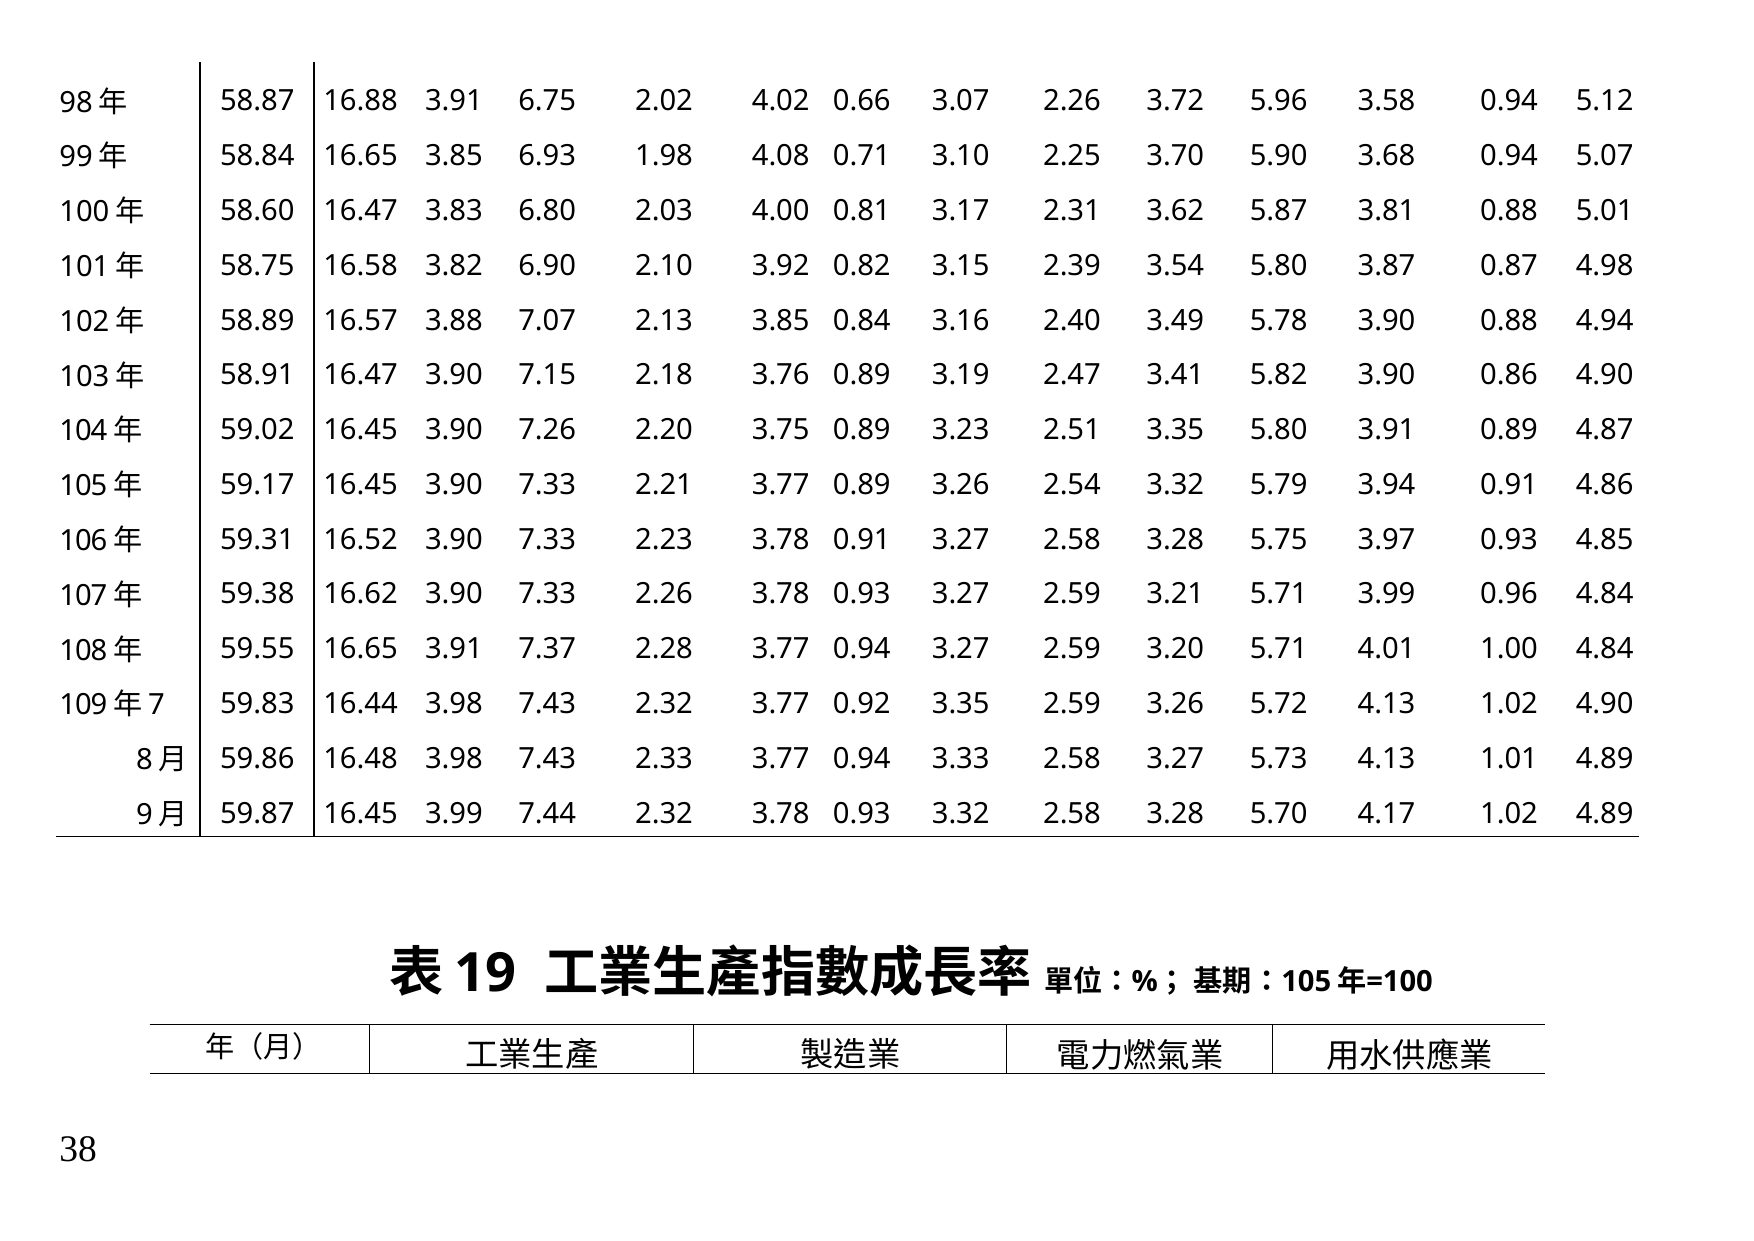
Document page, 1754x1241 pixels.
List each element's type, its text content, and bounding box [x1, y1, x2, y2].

table_cell 3.21 [1119, 555, 1232, 610]
table_cell 3.90 [407, 391, 500, 446]
table_cell 2.59 [1025, 665, 1118, 719]
table_cell 16.45 [315, 446, 407, 500]
table_cell 0.93 [827, 774, 896, 829]
table_cell 16.62 [315, 555, 407, 610]
table_cell 6.93 [500, 117, 594, 172]
table_cell 0.88 [1448, 172, 1570, 226]
table_cell 3.32 [1119, 446, 1232, 500]
table_cell 4.90 [1570, 665, 1639, 719]
table_cell 2.20 [594, 391, 734, 446]
table_cell 0.71 [827, 117, 896, 172]
table_cell 3.27 [896, 500, 1025, 555]
table_cell [1232, 829, 1325, 836]
table_cell 3.26 [1119, 665, 1232, 719]
table_cell 5.07 [1570, 117, 1639, 172]
table_cell [500, 829, 594, 836]
table_cell 8月 [56, 720, 199, 774]
table_cell 3.98 [407, 720, 500, 774]
table_cell 2.58 [1025, 500, 1118, 555]
table_cell 3.99 [407, 774, 500, 829]
table_cell 0.88 [1448, 281, 1570, 336]
table_cell 98年 [56, 62, 199, 117]
table_cell [1570, 829, 1639, 836]
table_cell 4.85 [1570, 500, 1639, 555]
table_cell 4.86 [1570, 446, 1639, 500]
table_cell 3.54 [1119, 226, 1232, 281]
table_cell 3.16 [896, 281, 1025, 336]
table_cell 2.28 [594, 610, 734, 665]
table_cell 58.75 [201, 226, 313, 281]
table_cell 0.94 [827, 610, 896, 665]
table_cell 3.70 [1119, 117, 1232, 172]
table_cell 3.68 [1325, 117, 1448, 172]
table_cell 0.89 [827, 391, 896, 446]
table_cell 3.85 [734, 281, 827, 336]
table_cell 5.71 [1232, 555, 1325, 610]
table_cell 0.82 [827, 226, 896, 281]
table_cell [1025, 829, 1118, 836]
table_cell 0.86 [1448, 336, 1570, 391]
table_cell 3.77 [734, 446, 827, 500]
table_cell [1119, 829, 1232, 836]
table_cell 2.23 [594, 500, 734, 555]
table_cell 6.75 [500, 62, 594, 117]
table_cell 4.98 [1570, 226, 1639, 281]
table_cell 5.82 [1232, 336, 1325, 391]
table_cell 2.10 [594, 226, 734, 281]
table_cell 5.79 [1232, 446, 1325, 500]
table_cell 2.03 [594, 172, 734, 226]
table_cell 1.01 [1448, 720, 1570, 774]
table_cell 4.90 [1570, 336, 1639, 391]
table_cell 3.75 [734, 391, 827, 446]
table_cell 102年 [56, 281, 199, 336]
table_cell 0.94 [827, 720, 896, 774]
table_cell 0.91 [827, 500, 896, 555]
table_cell 0.93 [827, 555, 896, 610]
table_cell 16.52 [315, 500, 407, 555]
table_cell 3.26 [896, 446, 1025, 500]
table_cell 3.90 [407, 336, 500, 391]
table_cell 4.84 [1570, 610, 1639, 665]
table_cell 3.23 [896, 391, 1025, 446]
table_cell 16.47 [315, 172, 407, 226]
table_cell 0.81 [827, 172, 896, 226]
table_cell 5.71 [1232, 610, 1325, 665]
table_cell 59.83 [201, 665, 313, 719]
table_cell 3.77 [734, 610, 827, 665]
table_cell 107年 [56, 555, 199, 610]
table_cell 3.41 [1119, 336, 1232, 391]
table_cell 0.89 [827, 446, 896, 500]
table_cell 16.58 [315, 226, 407, 281]
table_cell 3.90 [1325, 336, 1448, 391]
table_cell 0.89 [1448, 391, 1570, 446]
table_cell 2.40 [1025, 281, 1118, 336]
table_cell 4.94 [1570, 281, 1639, 336]
table_cell 3.77 [734, 720, 827, 774]
table_cell 5.70 [1232, 774, 1325, 829]
table_cell 2.59 [1025, 555, 1118, 610]
table_cell [56, 829, 199, 836]
table_cell 3.62 [1119, 172, 1232, 226]
table_cell 5.73 [1232, 720, 1325, 774]
table_cell 104年 [56, 391, 199, 446]
table_header 用水供應業 [1273, 1025, 1545, 1073]
table_cell 7.37 [500, 610, 594, 665]
table_cell 2.13 [594, 281, 734, 336]
table_cell 2.54 [1025, 446, 1118, 500]
table_cell 0.89 [827, 336, 896, 391]
table_cell 3.81 [1325, 172, 1448, 226]
table_cell 3.77 [734, 665, 827, 719]
table_cell 58.91 [201, 336, 313, 391]
table_cell 3.76 [734, 336, 827, 391]
table_cell 0.87 [1448, 226, 1570, 281]
table_cell 7.15 [500, 336, 594, 391]
table_cell 59.87 [201, 774, 313, 829]
table_cell 2.25 [1025, 117, 1118, 172]
table_cell [407, 829, 500, 836]
table_cell 7.07 [500, 281, 594, 336]
table_cell 3.78 [734, 500, 827, 555]
table_cell 3.07 [896, 62, 1025, 117]
table_cell 5.78 [1232, 281, 1325, 336]
table_cell 3.35 [1119, 391, 1232, 446]
table_cell 0.96 [1448, 555, 1570, 610]
table_cell 3.83 [407, 172, 500, 226]
table_cell 2.59 [1025, 610, 1118, 665]
table_cell 59.02 [201, 391, 313, 446]
table_cell 2.51 [1025, 391, 1118, 446]
table_cell 0.66 [827, 62, 896, 117]
table_cell 3.19 [896, 336, 1025, 391]
table_cell 3.90 [407, 446, 500, 500]
table_cell 2.21 [594, 446, 734, 500]
table_cell 58.89 [201, 281, 313, 336]
table_cell 2.31 [1025, 172, 1118, 226]
table_cell 2.26 [1025, 62, 1118, 117]
table_cell 59.55 [201, 610, 313, 665]
table_cell 3.72 [1119, 62, 1232, 117]
table_cell 3.94 [1325, 446, 1448, 500]
table_cell 2.32 [594, 665, 734, 719]
table_cell 2.02 [594, 62, 734, 117]
table_cell 3.90 [407, 555, 500, 610]
table_cell 5.90 [1232, 117, 1325, 172]
table_cell 59.86 [201, 720, 313, 774]
table_cell 100年 [56, 172, 199, 226]
table_cell 16.48 [315, 720, 407, 774]
table_cell 7.43 [500, 665, 594, 719]
table_cell 5.80 [1232, 391, 1325, 446]
table_cell 2.18 [594, 336, 734, 391]
table_cell 4.01 [1325, 610, 1448, 665]
table_cell 58.84 [201, 117, 313, 172]
table_cell 3.91 [407, 62, 500, 117]
table_cell 3.98 [407, 665, 500, 719]
table_cell 1.02 [1448, 665, 1570, 719]
table_cell 99年 [56, 117, 199, 172]
table_cell 3.97 [1325, 500, 1448, 555]
table_cell 59.31 [201, 500, 313, 555]
table_cell 6.90 [500, 226, 594, 281]
table_cell 2.47 [1025, 336, 1118, 391]
table_cell 7.26 [500, 391, 594, 446]
table_header 製造業 [694, 1025, 1006, 1073]
table_cell 106年 [56, 500, 199, 555]
table_cell [1325, 829, 1448, 836]
table_cell 3.33 [896, 720, 1025, 774]
table_cell 3.10 [896, 117, 1025, 172]
table_cell 4.08 [734, 117, 827, 172]
table_cell 3.35 [896, 665, 1025, 719]
table_header 電力燃氣業 [1007, 1025, 1272, 1073]
table_cell 58.87 [201, 62, 313, 117]
table_cell 7.33 [500, 500, 594, 555]
table_cell 5.01 [1570, 172, 1639, 226]
table_cell 109年7月 [56, 665, 199, 719]
table_cell [594, 829, 734, 836]
table_cell 3.32 [896, 774, 1025, 829]
table_cell 1.02 [1448, 774, 1570, 829]
table_cell 7.33 [500, 446, 594, 500]
table_cell 2.58 [1025, 720, 1118, 774]
table_cell 3.28 [1119, 500, 1232, 555]
table_cell 3.90 [407, 500, 500, 555]
table_cell 3.87 [1325, 226, 1448, 281]
table_cell 16.45 [315, 774, 407, 829]
table_cell 2.58 [1025, 774, 1118, 829]
table_cell [827, 829, 896, 836]
table_cell 2.26 [594, 555, 734, 610]
table_cell 3.27 [896, 610, 1025, 665]
table_cell 16.65 [315, 117, 407, 172]
table_cell 3.88 [407, 281, 500, 336]
table_cell 0.93 [1448, 500, 1570, 555]
table_cell 0.92 [827, 665, 896, 719]
table_cell 7.44 [500, 774, 594, 829]
table_cell 108年 [56, 610, 199, 665]
table_header 年（月） [150, 1025, 369, 1073]
table_cell 3.99 [1325, 555, 1448, 610]
table_cell 16.44 [315, 665, 407, 719]
table_cell 5.96 [1232, 62, 1325, 117]
table_cell 3.91 [407, 610, 500, 665]
table_cell 105年 [56, 446, 199, 500]
table_cell 3.85 [407, 117, 500, 172]
table_cell 5.87 [1232, 172, 1325, 226]
table_cell [734, 829, 827, 836]
table_cell 1.00 [1448, 610, 1570, 665]
table_cell [896, 829, 1025, 836]
subtitle 表19 工業生產指數成長率 單位：%； 基期：105年=100 [59, 912, 1636, 1024]
table_cell 9月 [56, 774, 199, 829]
table_cell 3.20 [1119, 610, 1232, 665]
table_cell 6.80 [500, 172, 594, 226]
table_cell 4.87 [1570, 391, 1639, 446]
table_cell 16.57 [315, 281, 407, 336]
table_cell 2.33 [594, 720, 734, 774]
table_cell 103年 [56, 336, 199, 391]
table_cell 0.94 [1448, 117, 1570, 172]
table_cell 5.12 [1570, 62, 1639, 117]
table_cell 3.27 [1119, 720, 1232, 774]
table_cell 3.92 [734, 226, 827, 281]
table_cell 1.98 [594, 117, 734, 172]
table_cell 59.38 [201, 555, 313, 610]
table_header 工業生產 [370, 1025, 693, 1073]
table_cell 101年 [56, 226, 199, 281]
table_cell 59.17 [201, 446, 313, 500]
table_cell 16.88 [315, 62, 407, 117]
table_cell 3.27 [896, 555, 1025, 610]
table_cell 3.78 [734, 555, 827, 610]
table_cell 3.17 [896, 172, 1025, 226]
table_cell 4.02 [734, 62, 827, 117]
table_cell 4.89 [1570, 720, 1639, 774]
table_cell 4.00 [734, 172, 827, 226]
table_cell 0.91 [1448, 446, 1570, 500]
table_cell 2.39 [1025, 226, 1118, 281]
table_cell 3.90 [1325, 281, 1448, 336]
table_cell 3.28 [1119, 774, 1232, 829]
table_cell 4.84 [1570, 555, 1639, 610]
table_cell 7.43 [500, 720, 594, 774]
table_cell 4.89 [1570, 774, 1639, 829]
table_cell 4.17 [1325, 774, 1448, 829]
table_cell [201, 829, 313, 836]
table_cell 3.78 [734, 774, 827, 829]
table_cell 58.60 [201, 172, 313, 226]
table_cell 16.45 [315, 391, 407, 446]
table_cell 16.65 [315, 610, 407, 665]
table_cell 2.32 [594, 774, 734, 829]
table_cell 3.49 [1119, 281, 1232, 336]
table_cell 3.58 [1325, 62, 1448, 117]
table_cell 4.13 [1325, 665, 1448, 719]
table_cell 5.80 [1232, 226, 1325, 281]
table_cell 0.94 [1448, 62, 1570, 117]
table_cell 16.47 [315, 336, 407, 391]
table_cell 7.33 [500, 555, 594, 610]
table_cell 3.91 [1325, 391, 1448, 446]
table_cell 5.72 [1232, 665, 1325, 719]
table_cell 5.75 [1232, 500, 1325, 555]
table_cell [1448, 829, 1570, 836]
table_cell 3.15 [896, 226, 1025, 281]
table_cell [315, 829, 407, 836]
table_cell 0.84 [827, 281, 896, 336]
table_cell 4.13 [1325, 720, 1448, 774]
table_cell 3.82 [407, 226, 500, 281]
